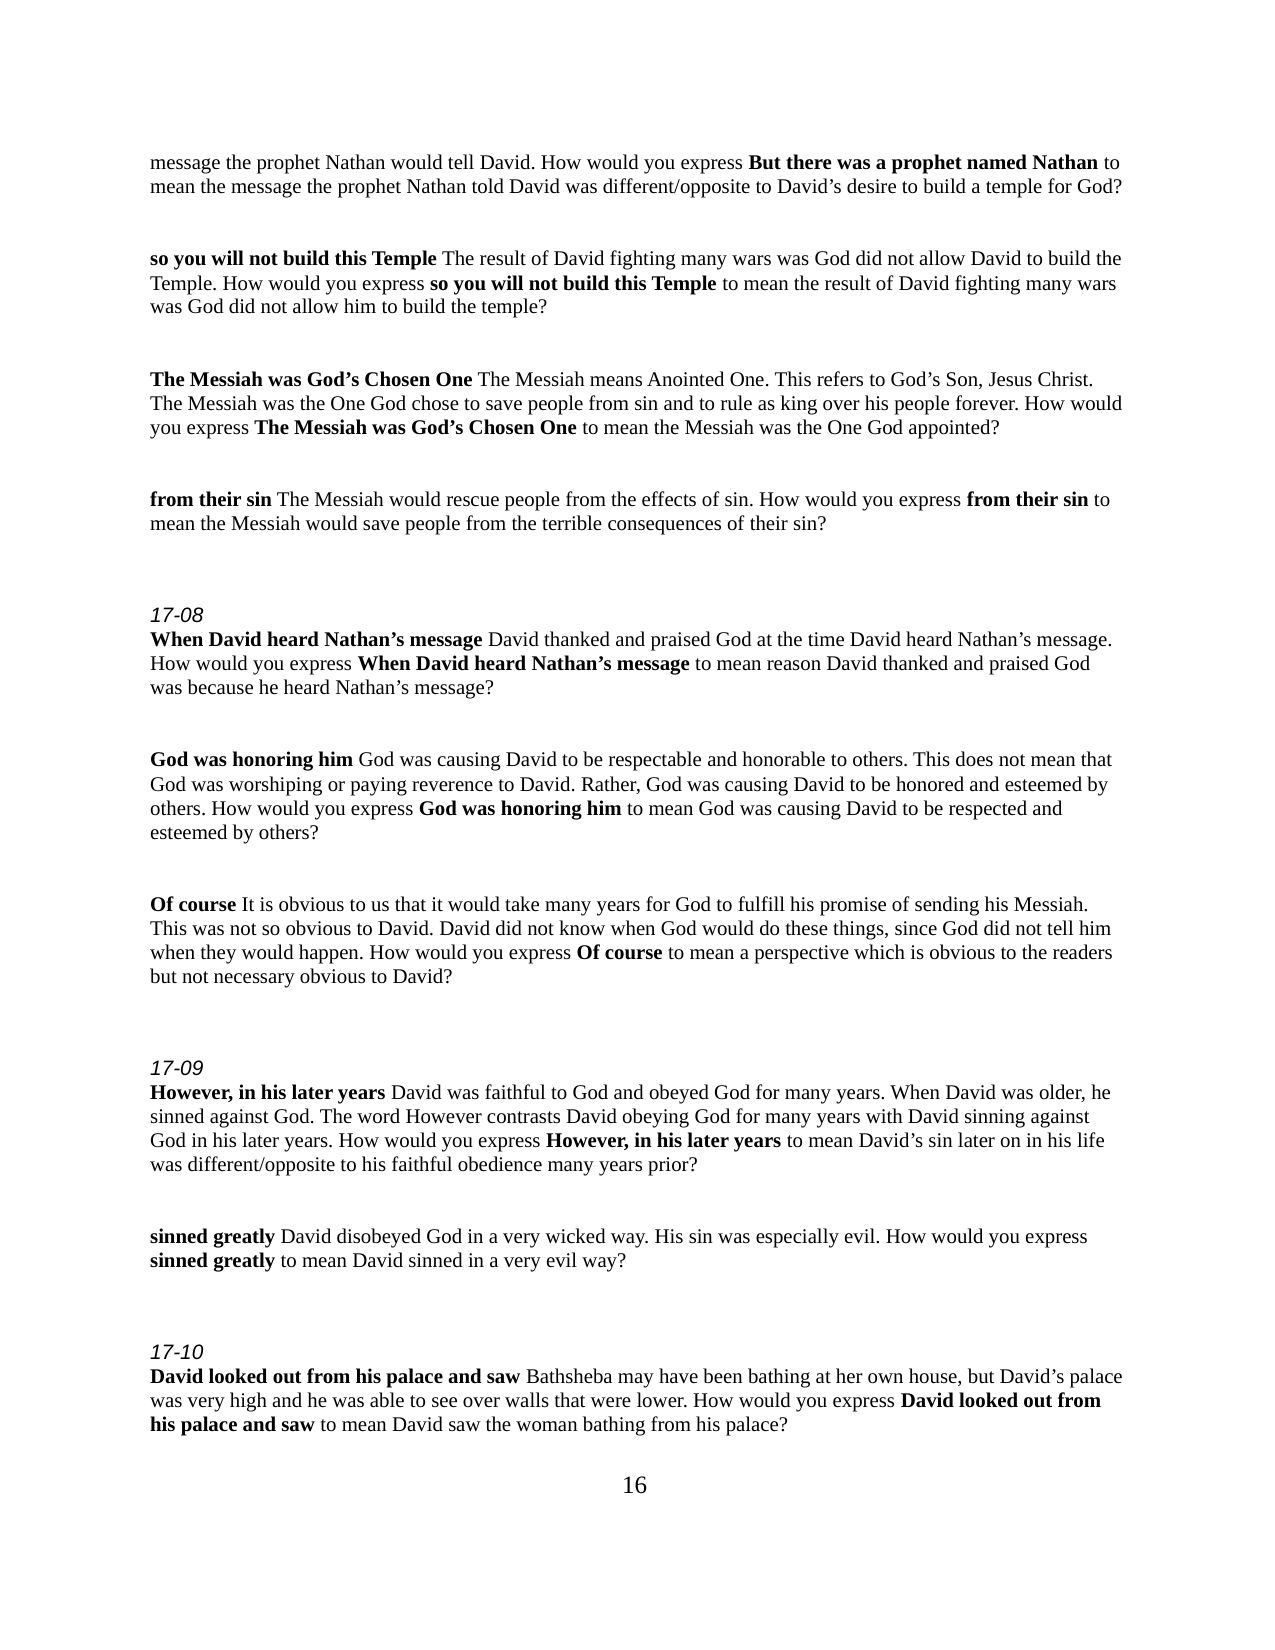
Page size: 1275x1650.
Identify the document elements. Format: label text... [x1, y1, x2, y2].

subtitle 17-09 [150, 1056, 1125, 1080]
subtitle 17-08 [150, 603, 1125, 627]
text message the prophet Nathan would tell David. How would you express But there was a prophet named Nathan to mean the message the prophet Nathan told David was different/opposite to David’s desire to build a temple for God? [150, 150, 1125, 198]
text sinned greatly David disobeyed God in a very wicked way. His sin was especially evil. How would you express sinned greatly to mean David sinned in a very evil way? [150, 1224, 1125, 1272]
text from their sin The Messiah would rescue people from the effects of sin. How would you express from their sin to mean the Messiah would save people from the terrible consequences of their sin? [150, 487, 1125, 535]
subtitle 17-10 [150, 1340, 1125, 1364]
text However, in his later years David was faithful to God and obeyed God for many years. When David was older, he sinned against God. The word However contrasts David obeying God for many years with David sinning against God in his later years. How would you express However, in his later years to mean David’s sin later on in his life was different/opposite to his faithful obedience many years prior? [150, 1080, 1125, 1176]
text David looked out from his palace and saw Bathsheba may have been bathing at her own house, but David’s palace was very high and he was able to see over walls that were lower. How would you express David looked out from his palace and saw to mean David saw the woman bathing from his palace? [150, 1364, 1125, 1436]
text so you will not build this Temple The result of David fighting many wars was God did not allow David to build the Temple. How would you express so you will not build this Temple to mean the result of David fighting many wars was God did not allow him to build the temple? [150, 246, 1125, 318]
text God was honoring him God was causing David to be respectable and honorable to others. This does not mean that God was worshiping or paying reverence to David. Rather, God was causing David to be honored and esteemed by others. How would you express God was honoring him to mean God was causing David to be respected and esteemed by others? [150, 747, 1125, 844]
text Of course It is obvious to us that it would take many years for God to fulfill his promise of sending his Messiah. This was not so obvious to David. David did not know when God would do these things, since God did not tell him when they would happen. How would you express Of course to mean a perspective which is obvious to the readers but not necessary obvious to David? [150, 892, 1125, 988]
text The Messiah was God’s Chosen One The Messiah means Anointed One. This refers to God’s Son, Jesus Christ. The Messiah was the One God chose to save people from sin and to rule as king over his people forever. How would you express The Messiah was God’s Chosen One to mean the Messiah was the One God appointed? [150, 367, 1125, 439]
text When David heard Nathan’s message David thanked and praised God at the time David heard Nathan’s message. How would you express When David heard Nathan’s message to mean reason David thanked and praised God was because he heard Nathan’s message? [150, 627, 1125, 699]
